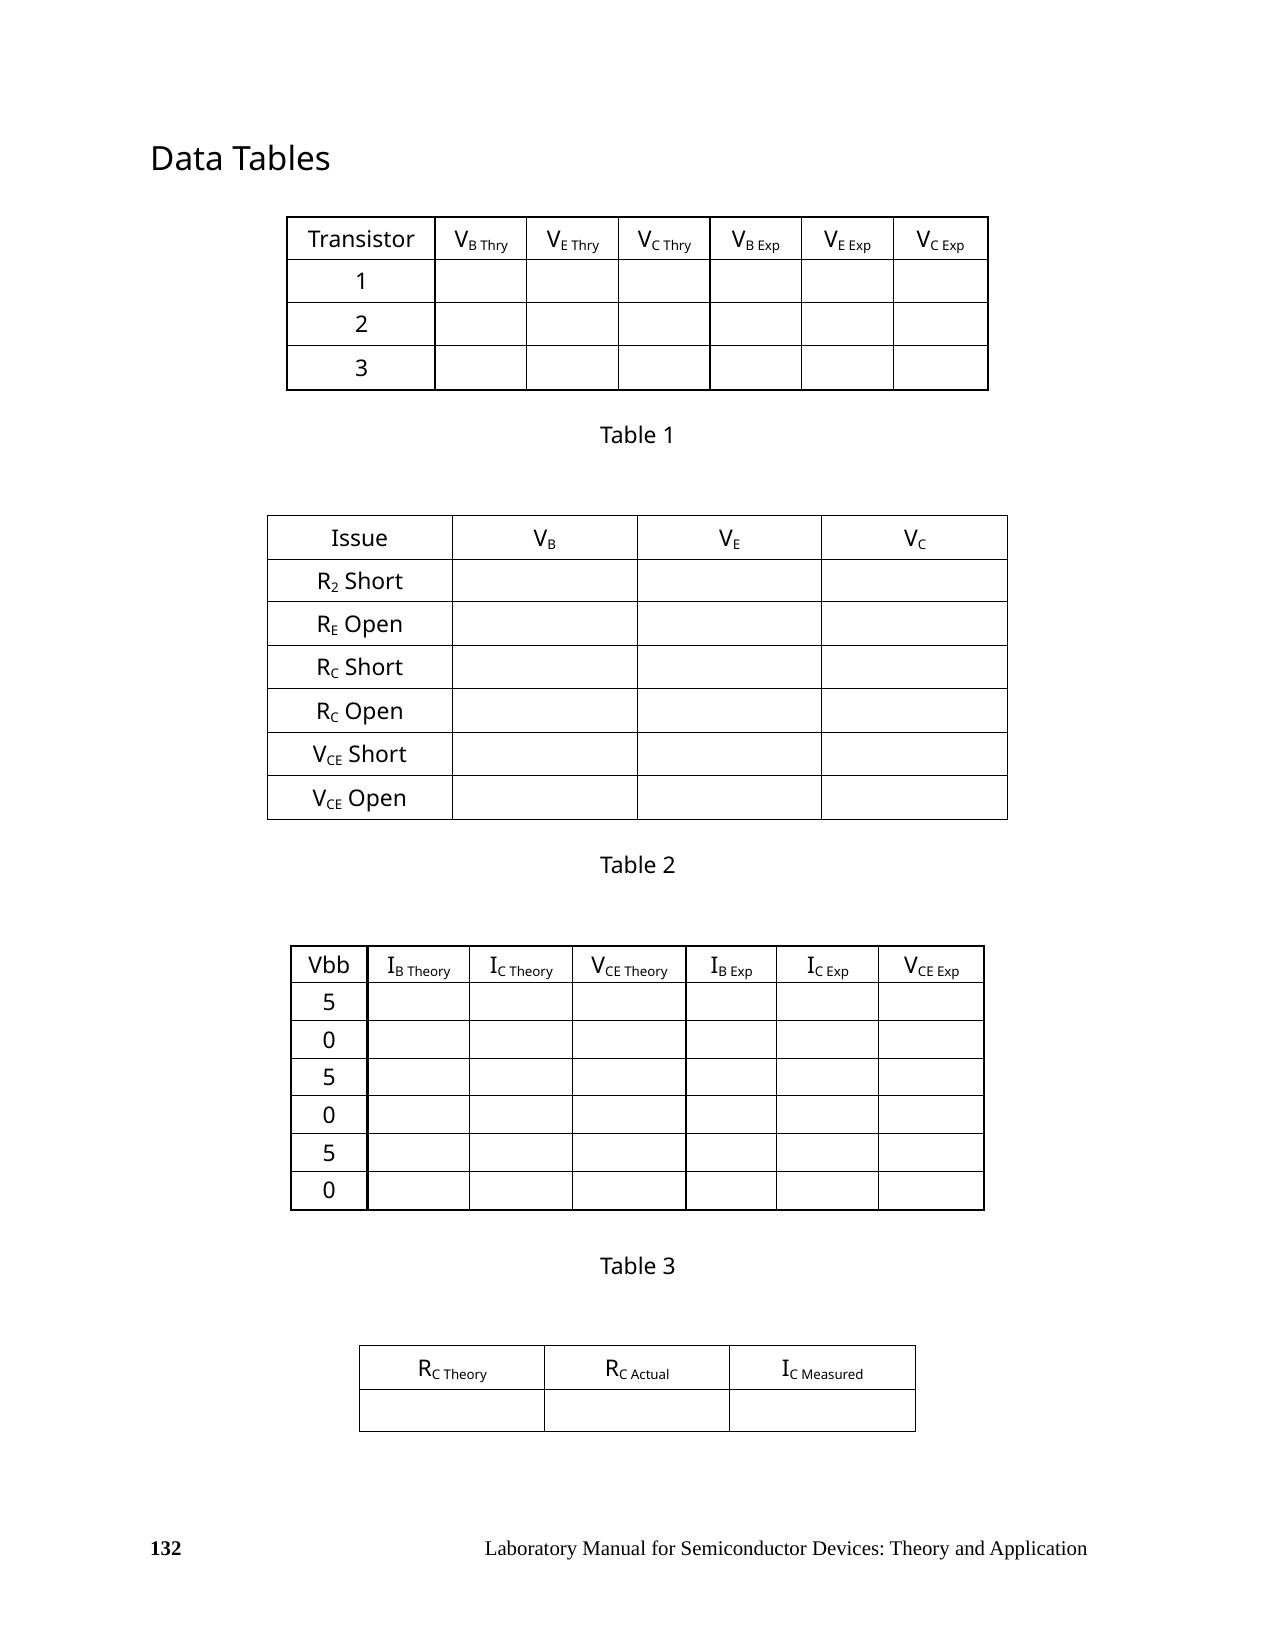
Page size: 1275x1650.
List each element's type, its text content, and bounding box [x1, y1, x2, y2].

table_cell [879, 1096, 983, 1133]
table_cell [894, 303, 987, 345]
table_cell [711, 260, 801, 302]
table_header IB Theory [369, 947, 469, 982]
table_header VCE Exp [879, 947, 983, 982]
table_cell [777, 1134, 878, 1171]
table_cell [777, 1096, 878, 1133]
text Data Tables [150, 135, 1125, 180]
table_header RC Actual [545, 1346, 729, 1389]
table_cell [638, 602, 821, 645]
table_cell [687, 983, 776, 1020]
table_cell [777, 1172, 878, 1208]
table_cell [360, 1390, 544, 1431]
table_cell [638, 560, 821, 601]
table_cell [369, 1134, 469, 1171]
table_cell [822, 689, 1007, 732]
text Table 1 [150, 419, 1125, 451]
table_cell 0 [292, 1021, 366, 1058]
table_header VE Exp [802, 218, 893, 259]
table_cell [802, 260, 893, 302]
table_header IC Measured [730, 1346, 915, 1389]
table_header VC Exp [894, 218, 987, 259]
table_cell [822, 776, 1007, 819]
table_cell [545, 1390, 729, 1431]
table_header VCE Theory [573, 947, 685, 982]
table_cell [822, 602, 1007, 645]
table_header IB Exp [687, 947, 776, 982]
table_cell [453, 602, 637, 645]
table_cell R2 Short [268, 560, 452, 601]
table_header VB Thry [436, 218, 526, 259]
table_cell 0 [292, 1096, 366, 1133]
table_header VB [453, 516, 637, 559]
table_cell [369, 983, 469, 1020]
table_cell [436, 303, 526, 345]
table_header VC [822, 516, 1007, 559]
table_cell [369, 1096, 469, 1133]
table_cell [802, 346, 893, 389]
text Table 2 [150, 849, 1125, 880]
table_cell 0 [292, 1172, 366, 1208]
table_cell [470, 1134, 572, 1171]
table_header VE [638, 516, 821, 559]
table_cell [527, 303, 618, 345]
table_cell [822, 560, 1007, 601]
table_cell [687, 1021, 776, 1058]
table_cell VCE Short [268, 733, 452, 775]
table_cell [879, 1059, 983, 1095]
table_cell 5 [292, 1134, 366, 1171]
table_cell [573, 1134, 685, 1171]
table_cell [638, 646, 821, 688]
table_cell [369, 1021, 469, 1058]
table_cell [777, 1021, 878, 1058]
table_cell [687, 1096, 776, 1133]
table_cell [436, 346, 526, 389]
table_header RC Theory [360, 1346, 544, 1389]
table_cell [638, 689, 821, 732]
table_cell VCE Open [268, 776, 452, 819]
table_cell [573, 1059, 685, 1095]
table_header Transistor [288, 218, 434, 259]
table_cell [470, 1096, 572, 1133]
table_cell [879, 1172, 983, 1208]
table_cell [638, 733, 821, 775]
table_cell [573, 1021, 685, 1058]
table_cell RE Open [268, 602, 452, 645]
table_cell [470, 1059, 572, 1095]
table_cell [369, 1059, 469, 1095]
table_cell 5 [292, 1059, 366, 1095]
table_header VB Exp [711, 218, 801, 259]
table_header Vbb [292, 947, 366, 982]
table_cell [453, 776, 637, 819]
table_header VC Thry [619, 218, 709, 259]
table_cell [687, 1134, 776, 1171]
table_cell [527, 346, 618, 389]
table_cell 2 [288, 303, 434, 345]
table_header Issue [268, 516, 452, 559]
table_cell [894, 346, 987, 389]
table_cell [822, 646, 1007, 688]
table_cell [527, 260, 618, 302]
table_cell [879, 1021, 983, 1058]
table_cell [894, 260, 987, 302]
table_cell 5 [292, 983, 366, 1020]
table_cell [687, 1172, 776, 1208]
table_cell [470, 1172, 572, 1208]
table_cell [687, 1059, 776, 1095]
text Table 3 [150, 1249, 1125, 1281]
table_cell [573, 983, 685, 1020]
table_cell [619, 346, 709, 389]
table_cell [470, 1021, 572, 1058]
table_cell [453, 733, 637, 775]
table_cell [879, 1134, 983, 1171]
table_cell [619, 260, 709, 302]
table_cell [802, 303, 893, 345]
table_cell [573, 1096, 685, 1133]
table_cell RC Short [268, 646, 452, 688]
table_cell [711, 346, 801, 389]
table_cell [822, 733, 1007, 775]
table_cell [777, 1059, 878, 1095]
table_cell [453, 646, 637, 688]
table_cell [638, 776, 821, 819]
table_header IC Exp [777, 947, 878, 982]
table_header IC Theory [470, 947, 572, 982]
table_cell [470, 983, 572, 1020]
table_cell 1 [288, 260, 434, 302]
table_cell [777, 983, 878, 1020]
table_cell [711, 303, 801, 345]
table_cell 3 [288, 346, 434, 389]
table_cell [573, 1172, 685, 1208]
table_header VE Thry [527, 218, 618, 259]
table_cell [369, 1172, 469, 1208]
table_cell [436, 260, 526, 302]
table_cell RC Open [268, 689, 452, 732]
table_cell [730, 1390, 915, 1431]
table_cell [453, 560, 637, 601]
table_cell [879, 983, 983, 1020]
table_cell [453, 689, 637, 732]
table_cell [619, 303, 709, 345]
